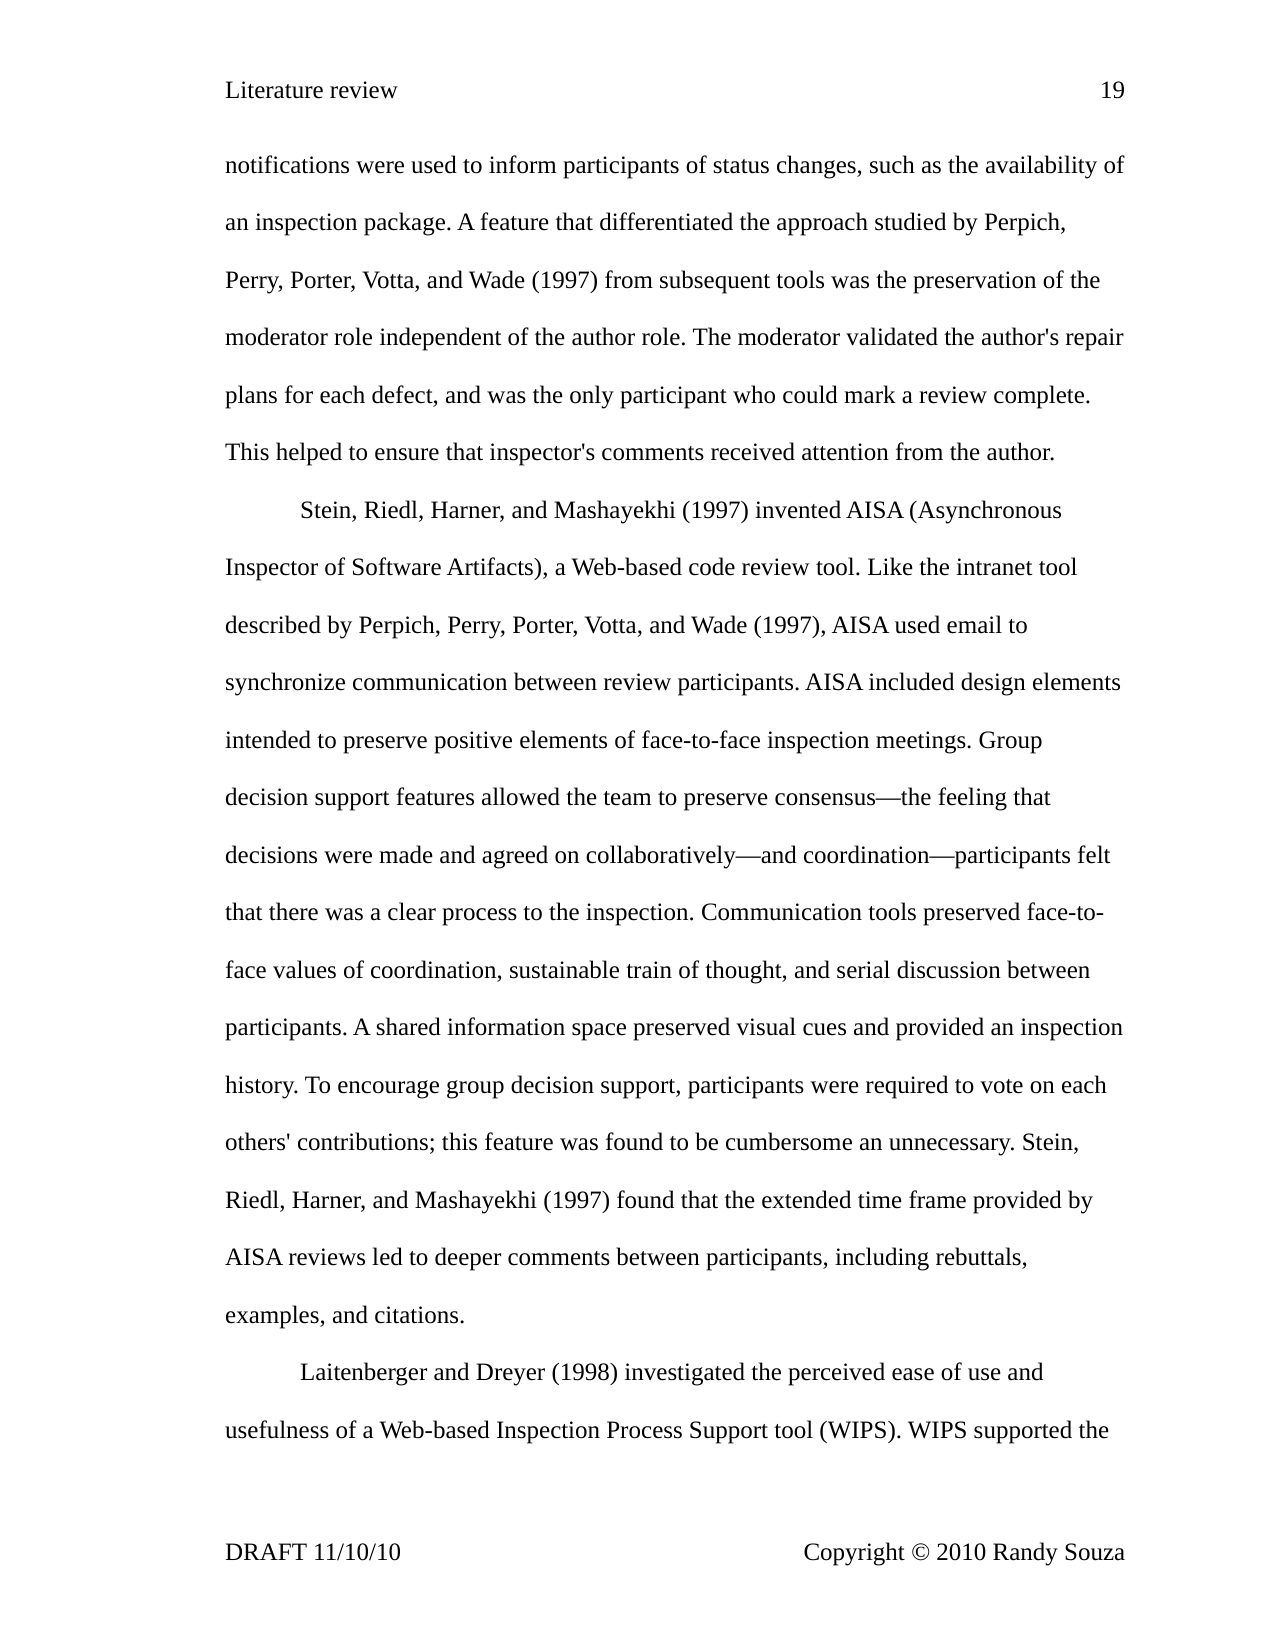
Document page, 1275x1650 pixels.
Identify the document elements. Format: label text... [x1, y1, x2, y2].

text notifications were used to inform participants of status changes, such as the availability of an inspection package. A feature that differentiated the approach studied by Perpich, Perry, Porter, Votta, and Wade (1997) from subsequent tools was the preservation of the moderator role independent of the author role. The moderator validated the author's repair plans for each defect, and was the only participant who could mark a review complete. This helped to ensure that inspector's comments received attention from the author. [225, 150, 1125, 466]
text Laitenberger and Dreyer (1998) investigated the perceived ease of use and usefulness of a Web-based Inspection Process Support tool (WIPS). WIPS supported the [225, 1357, 1125, 1444]
text Stein, Riedl, Harner, and Mashayekhi (1997) invented AISA (Asynchronous Inspector of Software Artifacts), a Web-based code review tool. Like the intranet tool described by Perpich, Perry, Porter, Votta, and Wade (1997), AISA used email to synchronize communication between review participants. AISA included design elements intended to preserve positive elements of face-to-face inspection meetings. Group decision support features allowed the team to preserve consensus—the feeling that decisions were made and agreed on collaboratively—and coordination—participants felt that there was a clear process to the inspection. Communication tools preserved face-to-face values of coordination, sustainable train of thought, and serial discussion between participants. A shared information space preserved visual cues and provided an inspection history. To encourage group decision support, participants were required to vote on each others' contributions; this feature was found to be cumbersome an unnecessary. Stein, Riedl, Harner, and Mashayekhi (1997) found that the extended time frame provided by AISA reviews led to deeper comments between participants, including rebuttals, examples, and citations. [225, 495, 1125, 1329]
